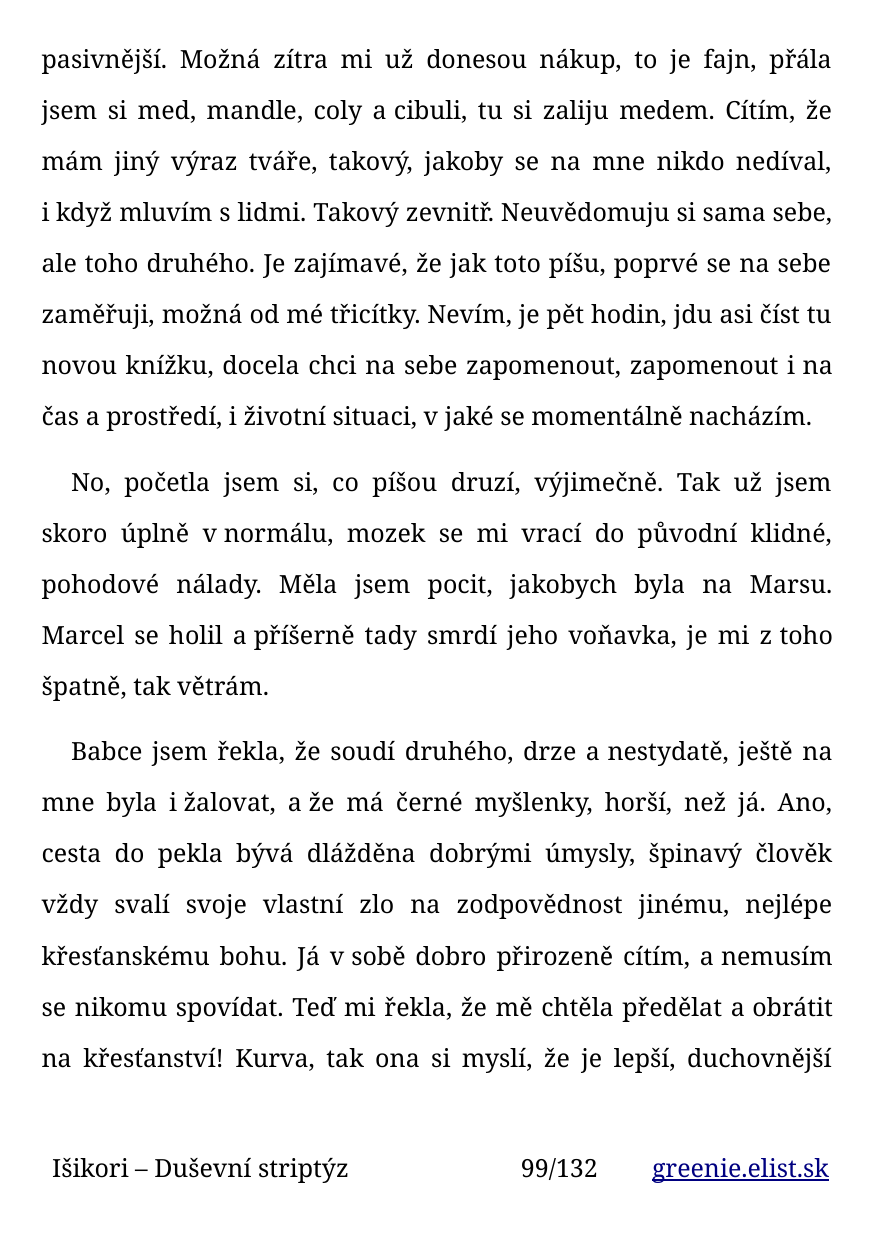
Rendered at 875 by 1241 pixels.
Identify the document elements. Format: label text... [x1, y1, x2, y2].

text Babce jsem řekla, že soudí druhého, drze a nestydatě, ještě na mne byla i žalovat, a že má černé myšlenky, horší, než já. Ano, cesta do pekla bývá dlážděna dobrými úmysly, špinavý člověk vždy svalí svoje vlastní zlo na zodpovědnost jinému, nejlépe křesťanskému bohu. Já v sobě dobro přirozeně cítím, a nemusím se nikomu spovídat. Teď mi řekla, že mě chtěla předělat a obrátit na křesťanství! Kurva, tak ona si myslí, že je lepší, duchovnější [41, 734, 833, 1074]
text pasivnější. Možná zítra mi už donesou nákup, to je fajn, přála jsem si med, mandle, coly a cibuli, tu si zaliju medem. Cítím, že mám jiný výraz tváře, takový, jakoby se na mne nikdo nedíval, i když mluvím s lidmi. Takový zevnitř. Neuvědomuju si sama sebe, ale toho druhého. Je zajímavé, že jak toto píšu, poprvé se na sebe zaměřuji, možná od mé třicítky. Nevím, je pět hodin, jdu asi číst tu novou knížku, docela chci na sebe zapomenout, zapomenout i na čas a prostředí, i životní situaci, v jaké se momentálně nacházím. [41, 41, 833, 433]
text No, početla jsem si, co píšou druzí, výjimečně. Tak už jsem skoro úplně v normálu, mozek se mi vrací do původní klidné, pohodové nálady. Měla jsem pocit, jakobych byla na Marsu. Marcel se holil a příšerně tady smrdí jeho voňavka, je mi z toho špatně, tak větrám. [41, 464, 833, 702]
